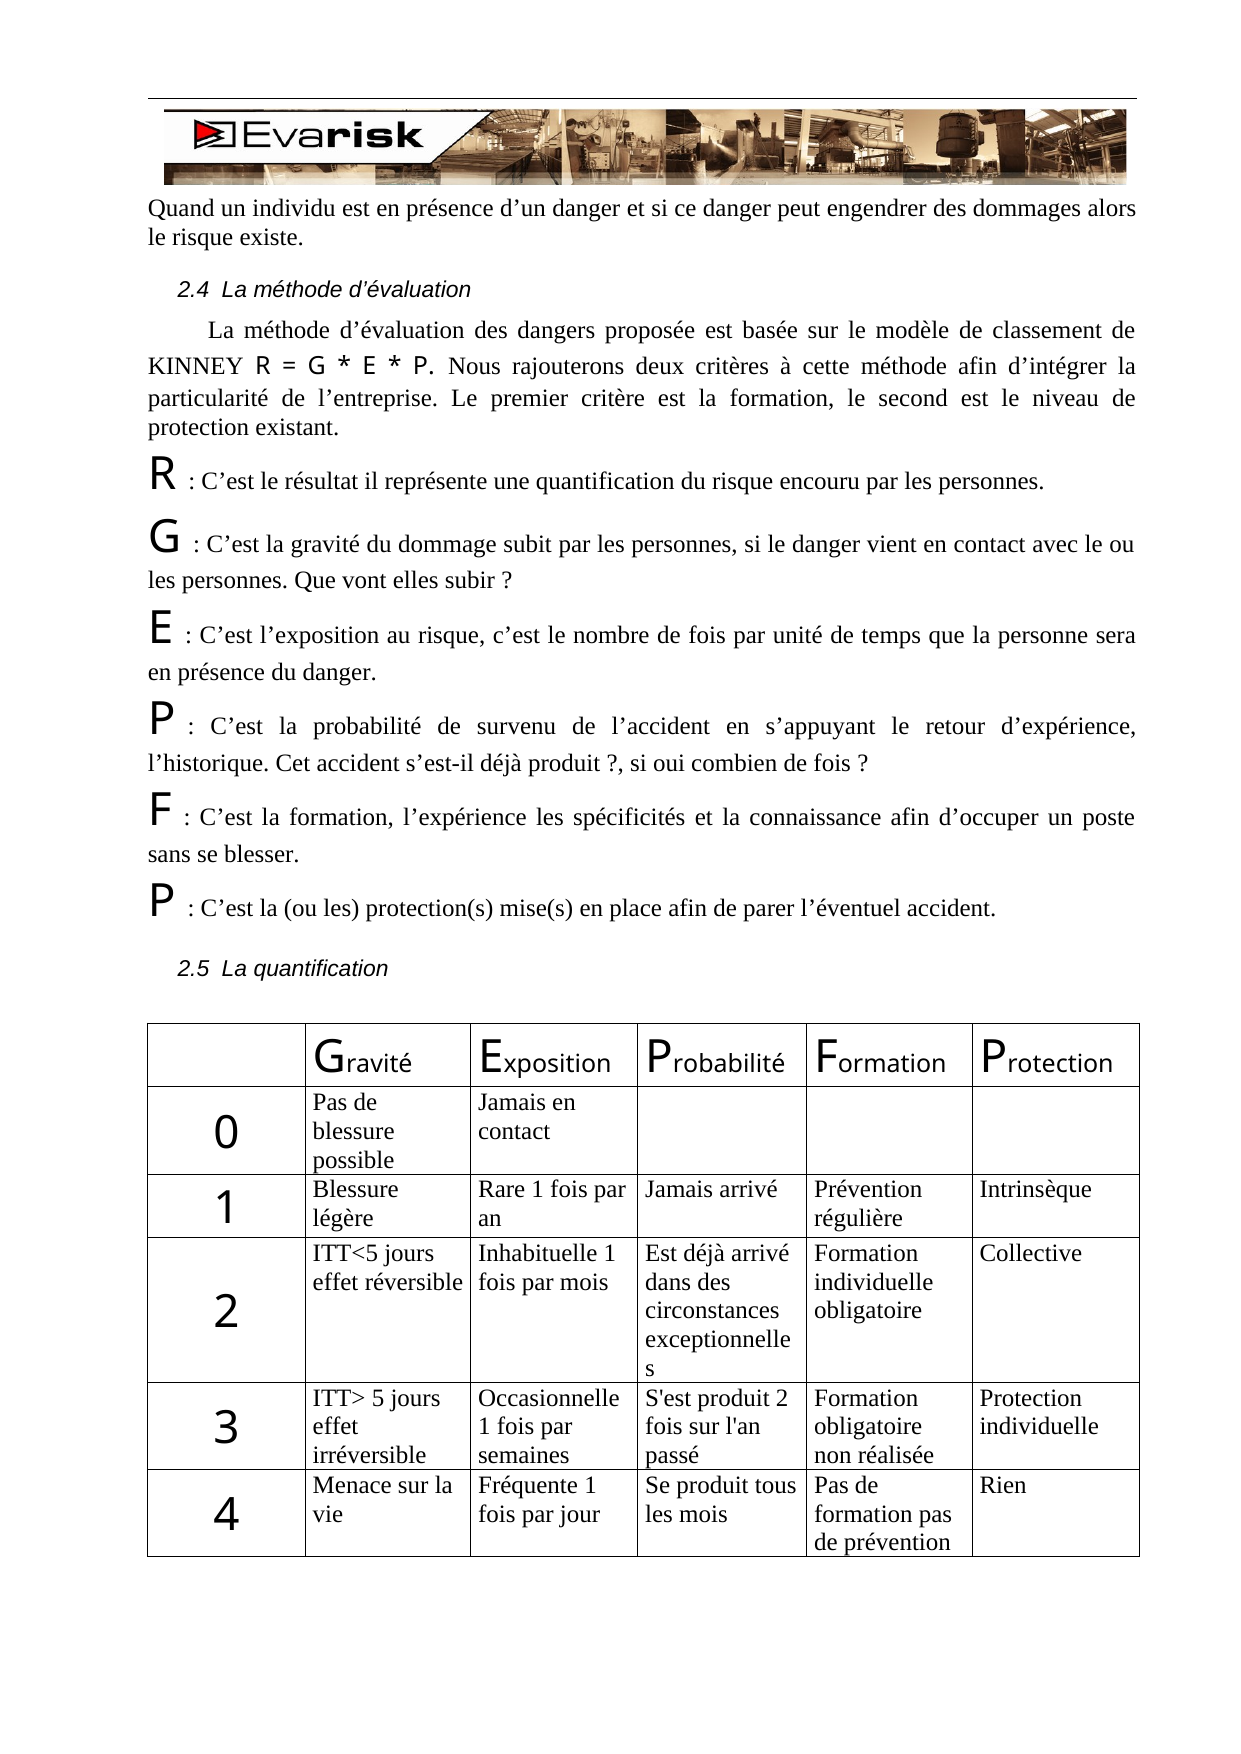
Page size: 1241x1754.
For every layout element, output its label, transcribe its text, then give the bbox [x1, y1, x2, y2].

table_cell Blessure légère [306, 1175, 470, 1237]
table_cell Prévention régulière [807, 1175, 972, 1237]
table_cell 1 [148, 1175, 305, 1237]
table_cell 3 [148, 1383, 305, 1469]
table_header Gravité [306, 1024, 470, 1086]
subtitle La quantification [177, 955, 1137, 981]
table_cell Inhabituelle 1 fois par mois [471, 1238, 637, 1382]
table_cell Jamais en contact [471, 1087, 637, 1173]
table_header Exposition [471, 1024, 637, 1086]
text R : C’est le résultat il représente une quantification du risque encouru par les personnes. [148, 441, 1137, 503]
table_cell Rien [973, 1470, 1139, 1556]
text P : C’est la probabilité de survenu de l’accident en s’appuyant le retour d’expérience, l’historique. Cet accident s’est-il déjà produit ?, si oui combien de fois ? [148, 685, 1137, 777]
subtitle La méthode d’évaluation [177, 276, 1137, 302]
table_cell Pas de formation pas de prévention [807, 1470, 972, 1556]
table_cell Jamais arrivé [638, 1175, 806, 1237]
table_cell Menace sur la vie [306, 1470, 470, 1556]
table_cell Se produit tous les mois [638, 1470, 806, 1556]
table_cell Collective [973, 1238, 1139, 1382]
text E : C’est l’exposition au risque, c’est le nombre de fois par unité de temps que la personne sera en présence du danger. [148, 594, 1137, 685]
table_cell Pas de blessure possible [306, 1087, 470, 1173]
table_cell S'est produit 2 fois sur l'an passé [638, 1383, 806, 1469]
table_cell ITT> 5 jours effet irréversible [306, 1383, 470, 1469]
table_cell Intrinsèque [973, 1175, 1139, 1237]
table_header [148, 1024, 305, 1086]
text F : C’est la formation, l’expérience les spécificités et la connaissance afin d’occuper un poste sans se blesser. [148, 777, 1137, 868]
table_cell [807, 1087, 972, 1173]
table_cell Formation obligatoire non réalisée [807, 1383, 972, 1469]
table_cell Protection individuelle [973, 1383, 1139, 1469]
table_cell 0 [148, 1087, 305, 1173]
table_cell 4 [148, 1470, 305, 1556]
text La méthode d’évaluation des dangers proposée est basée sur le modèle de classement de KINNEY R = G * E * P. Nous rajouterons deux critères à cette méthode afin d’intégrer la particularité de l’entreprise. Le premier critère est la formation, le second est le niveau de protection existant. [148, 315, 1137, 441]
text G : C’est la gravité du dommage subit par les personnes, si le danger vient en contact avec le ou les personnes. Que vont elles subir ? [148, 503, 1137, 594]
text Quand un individu est en présence d’un danger et si ce danger peut engendrer des dommages alors le risque existe. [148, 193, 1137, 251]
table_cell Rare 1 fois par an [471, 1175, 637, 1237]
text P : C’est la (ou les) protection(s) mise(s) en place afin de parer l’éventuel accident. [148, 868, 1137, 930]
table_cell [638, 1087, 806, 1173]
table_header Protection [973, 1024, 1139, 1086]
table_header Formation [807, 1024, 972, 1086]
table_cell Formation individuelle obligatoire [807, 1238, 972, 1382]
table_cell [973, 1087, 1139, 1173]
table_cell Fréquente 1 fois par jour [471, 1470, 637, 1556]
table_cell Est déjà arrivé dans des circonstances exceptionnelles [638, 1238, 806, 1382]
table_cell 2 [148, 1238, 305, 1382]
table_cell ITT<5 jours effet réversible [306, 1238, 470, 1382]
table_header Probabilité [638, 1024, 806, 1086]
table_cell Occasionnelle 1 fois par semaines [471, 1383, 637, 1469]
